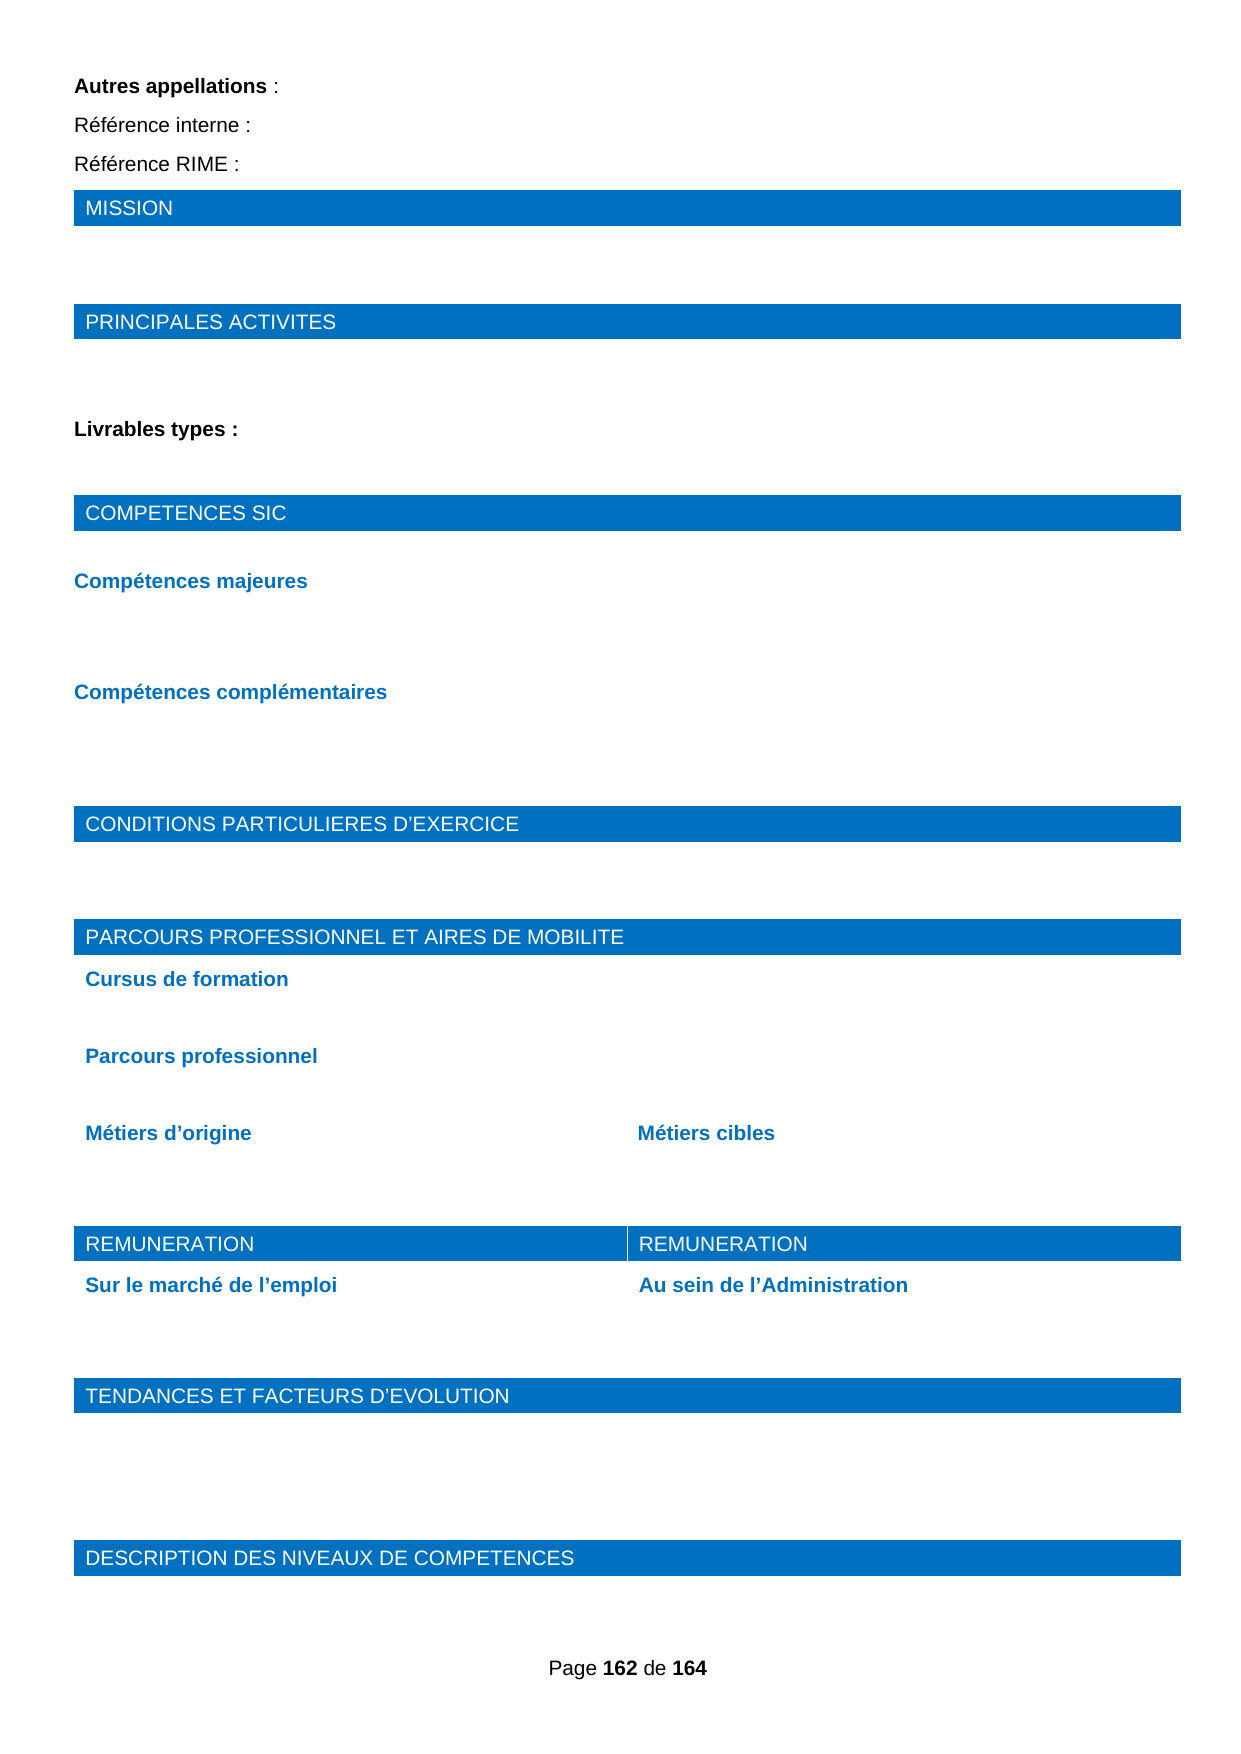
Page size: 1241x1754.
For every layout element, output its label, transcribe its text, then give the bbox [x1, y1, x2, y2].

table_cell [74, 842, 1179, 880]
table_cell Métiers cibles [626, 1110, 1179, 1148]
table_cell [74, 1414, 1179, 1452]
table_cell Métiers d’origine [74, 1110, 626, 1148]
text Autres appellations : [74, 74, 1181, 98]
table_cell [74, 1071, 1179, 1109]
text Référence interne : [74, 113, 1181, 137]
table_header TENDANCES ET FACTEURS D’EVOLUTION [74, 1378, 1181, 1413]
table_cell [74, 226, 1179, 265]
table_cell [74, 1148, 626, 1187]
text Livrables types : [74, 417, 1181, 441]
table_header REMUNERATION [628, 1226, 1181, 1261]
table_header CONDITIONS PARTICULIERES D’EXERCICE [74, 806, 1181, 842]
table_header PRINCIPALES ACTIVITES [74, 304, 1181, 339]
table_header COMPETENCES SIC [74, 495, 1181, 531]
table_cell [626, 1148, 1179, 1187]
table_cell Cursus de formation [74, 955, 1179, 993]
text Compétences majeures [74, 569, 1181, 593]
table_cell [74, 340, 1179, 378]
table_header PARCOURS PROFESSIONNEL ET AIRES DE MOBILITE [74, 919, 1181, 955]
table_cell Sur le marché de l’emploi [74, 1261, 627, 1300]
table_header MISSION [74, 190, 1181, 226]
text Référence RIME : [74, 151, 1181, 175]
table_cell [74, 1300, 627, 1339]
table_header DESCRIPTION DES NIVEAUX DE COMPETENCES [74, 1540, 1181, 1576]
table_header REMUNERATION [74, 1226, 627, 1261]
table_cell Au sein de l’Administration [628, 1261, 1181, 1300]
table_cell [74, 994, 1179, 1032]
table_cell Parcours professionnel [74, 1032, 1179, 1071]
table_cell [74, 1576, 1179, 1616]
table_cell [628, 1300, 1181, 1339]
text Compétences complémentaires [74, 680, 1181, 704]
